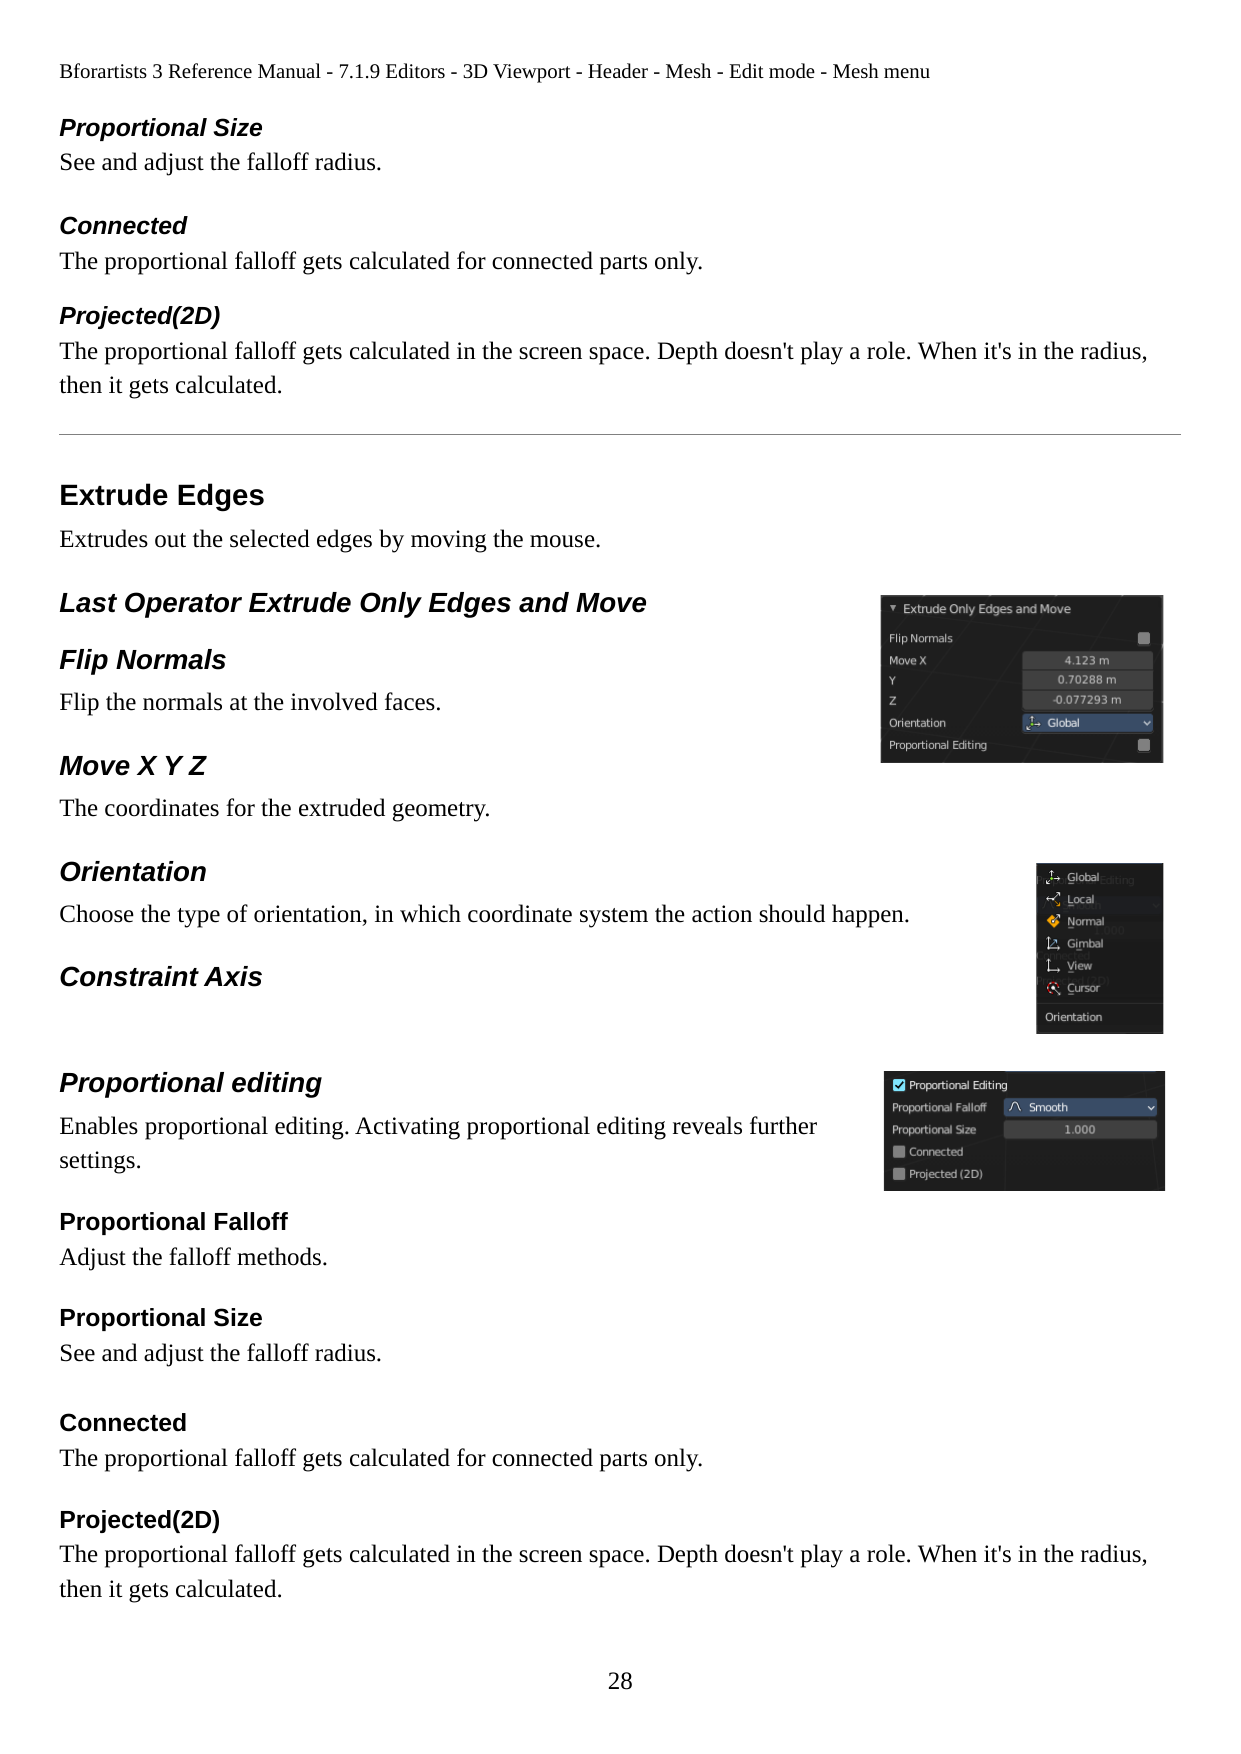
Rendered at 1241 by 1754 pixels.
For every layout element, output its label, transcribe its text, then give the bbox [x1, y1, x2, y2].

subtitle Proportional Falloff [59, 1207, 1181, 1236]
subtitle Projected(2D) [59, 301, 1181, 330]
subtitle Flip Normals [59, 643, 880, 675]
picture [883, 1071, 1166, 1191]
text The coordinates for the extruded geometry. [59, 793, 1181, 822]
text The proportional falloff gets calculated in the screen space. Depth doesn't play a role. When it's in the radius, then it gets calculated. [59, 336, 1181, 399]
subtitle Proportional editing [59, 1067, 1181, 1099]
text Flip the normals at the involved faces. [59, 687, 880, 716]
text See and adjust the falloff radius. [59, 1338, 1181, 1367]
picture [880, 595, 1164, 763]
text The proportional falloff gets calculated for connected parts only. [59, 246, 1181, 275]
subtitle Connected [59, 211, 1181, 240]
subtitle Proportional Size [59, 1303, 1181, 1332]
subtitle [1164, 643, 1181, 675]
subtitle Connected [59, 1408, 1181, 1437]
subtitle Constraint Axis [59, 961, 1036, 993]
text See and adjust the falloff radius. [59, 147, 1181, 176]
subtitle Orientation [59, 855, 1181, 887]
subtitle Proportional Size [59, 113, 1181, 141]
subtitle Move X Y Z [59, 749, 1181, 781]
text The proportional falloff gets calculated for connected parts only. [59, 1443, 1181, 1472]
text The proportional falloff gets calculated in the screen space. Depth doesn't play a role. When it's in the radius, then it gets calculated. [59, 1539, 1181, 1603]
subtitle [1164, 961, 1181, 993]
subtitle Extrude Edges [59, 478, 1181, 512]
text Enables proportional editing. Activating proportional editing reveals further settings. [59, 1111, 883, 1174]
subtitle Projected(2D) [59, 1505, 1181, 1533]
text Choose the type of orientation, in which coordinate system the action should happen. [59, 899, 1036, 928]
subtitle Last Operator Extrude Only Edges and Move [59, 586, 1181, 618]
text Adjust the falloff methods. [59, 1242, 1181, 1271]
text Extrudes out the selected edges by moving the mouse. [59, 524, 1181, 553]
picture [1036, 863, 1164, 1034]
